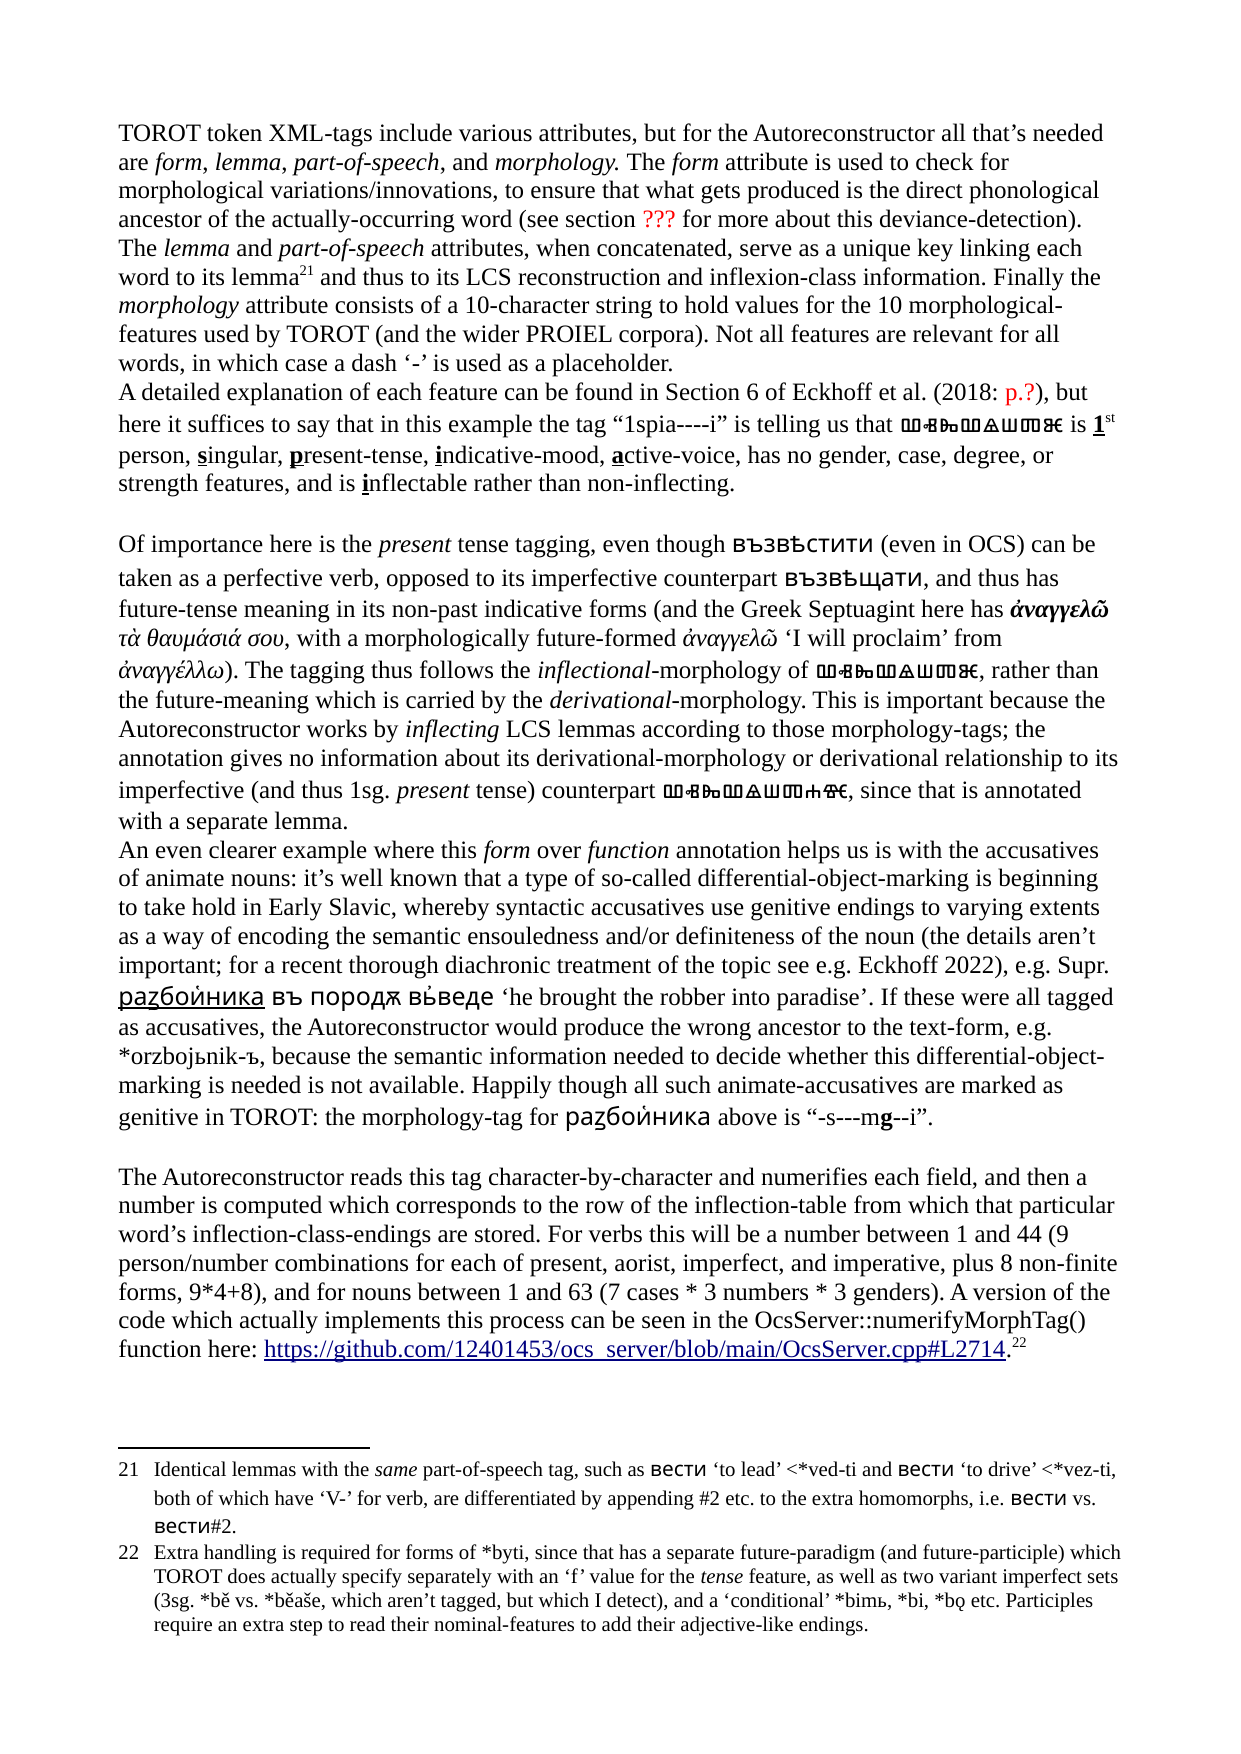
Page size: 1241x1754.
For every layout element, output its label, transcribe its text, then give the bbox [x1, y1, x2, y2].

text TOROT token XML-tags include various attributes, but for the Autoreconstructor all that’s needed are form, lemma, part-of-speech, and morphology. The form attribute is used to check for morphological variations/innovations, to ensure that what gets produced is the direct phonological ancestor of the actually-occurring word (see section ??? for more about this deviance-detection). The lemma and part-of-speech attributes, when concatenated, serve as a unique key linking each word to its l­emma and thus to its LCS reconstruction and inflexion-class information. Finally the morphology attribute consists of a 10-character string to hold values for the 10 morphological-features used by TOROT (and the wider PROIEL corpora). Not all features are relevant for all words, in which case a dash ‘-’ is used as a placeholder. [118, 118, 1122, 377]
text Identical lemmas with the same part-of-speech tag, such as вести ‘to lead’ <*ved­‑ti and вести ‘to drive’ <*vez‑ti, both of which have ‘V-’ for verb, are differentiated by appending #2 etc. to the extra homomorphs, i.e. вести vs. вести#2. [118, 1454, 1122, 1539]
text A detailed explanation of each feature can be found in Section 6 of Eckhoff et al. (2018: p.?), but here it suffices to say that in this example the tag “1spia----i” is telling us that ⰲⱏⰸⰲⱑⱎⱅⱘ is 1st person, singular, present-tense, indicative-mood, active-voice, has no gender, case, degree, or strength features, and is inflectable rather than non-inflecting. [118, 377, 1122, 497]
text An even clearer example where this form over function annotation helps us is with the accusatives of animate nouns: it’s well known that a type of so-called differential-object-marking is beginning to take hold in Early Slavic, whereby syntactic accusatives use genitive endings to varying extents as a way of encoding the semantic ensouledness and/or definiteness of the noun (the details aren’t important; for a recent thorough diachronic treatment of the topic see e.g. Eckhoff 2022), e.g. Supr. раꙁбои҅ника въ породѫ вь҆веде ‘he brought the robber into paradise’. If these were all tagged as accusatives, the Autoreconstructor would produce the wrong ancestor to the text-form, e.g. *orzbojьnik‑ъ, because the semantic information needed to decide whether this differential-object-marking is needed is not available. Happily though all such animate-accusatives are marked as genitive in TOROT: the morphology-tag for раꙁбои҅ника above is “-s---mg--i”. [118, 835, 1122, 1133]
text Extra handling is required for forms of *byti, since that has a separate future-paradigm (and future-participle) which TOROT does actually specify separately with an ‘f’ value for the tense feature, as well as two variant imperfect sets (3sg. *bě vs. *běaše, which aren’t tagged, but which I detect), and a ‘conditional’ *bimь, *bi, *bǫ etc. Participles require an extra step to read their nominal-features to add their adjective-like endings. [118, 1539, 1122, 1636]
text The Autoreconstructor reads this tag character-by-character and numerifies each field, and then a number is computed which corresponds to the row of the inflection-table from which that particular word’s inflection-class-endings are stored. For verbs this will be a number between 1 and 44 (9 person/number combinations for each of present, aorist, imperfect, and imperative, plus 8 non-finite forms, 9*4+8), and for nouns between 1 and 63 (7 cases * 3 numbers * 3 genders). A version of the code which actually implements this process can be seen in the OcsServer::numerifyMorphTag() function here: https://github.com/12401453/ocs_server/blob/main/OcsServer.cpp#L2714. [118, 1162, 1122, 1363]
text Of importance here is the present tense tagging, even though възвѣстити (even in OCS) can be taken as a perfective verb, opposed to its imperfective counterpart възвѣщати, and thus has future-tense meaning in its non-past indicative forms (and the Greek Septuagint here has ἀναγγελῶ τὰ θαυμάσιά σου, with a morphologically future-formed ἀναγγελῶ ‘I will proclaim’ from ἀναγγέλλω). The tagging thus follows the inflectional-morphology of ⰲⱏⰸⰲⱑⱎⱅⱘ, rather than the future-meaning which is carried by the derivational­-morphology. This is important because the Autoreconstructor works by inflecting LCS lemmas according to those morphology-tags; the annotation gives no information about its derivational-morphology or derivational relationship to its imperfective (and thus 1sg. present tense) counterpart ⰲⱏⰸⰲⱑⱎⱅⰰⱙ, since that is annotated with a separate lemma. [118, 526, 1122, 835]
